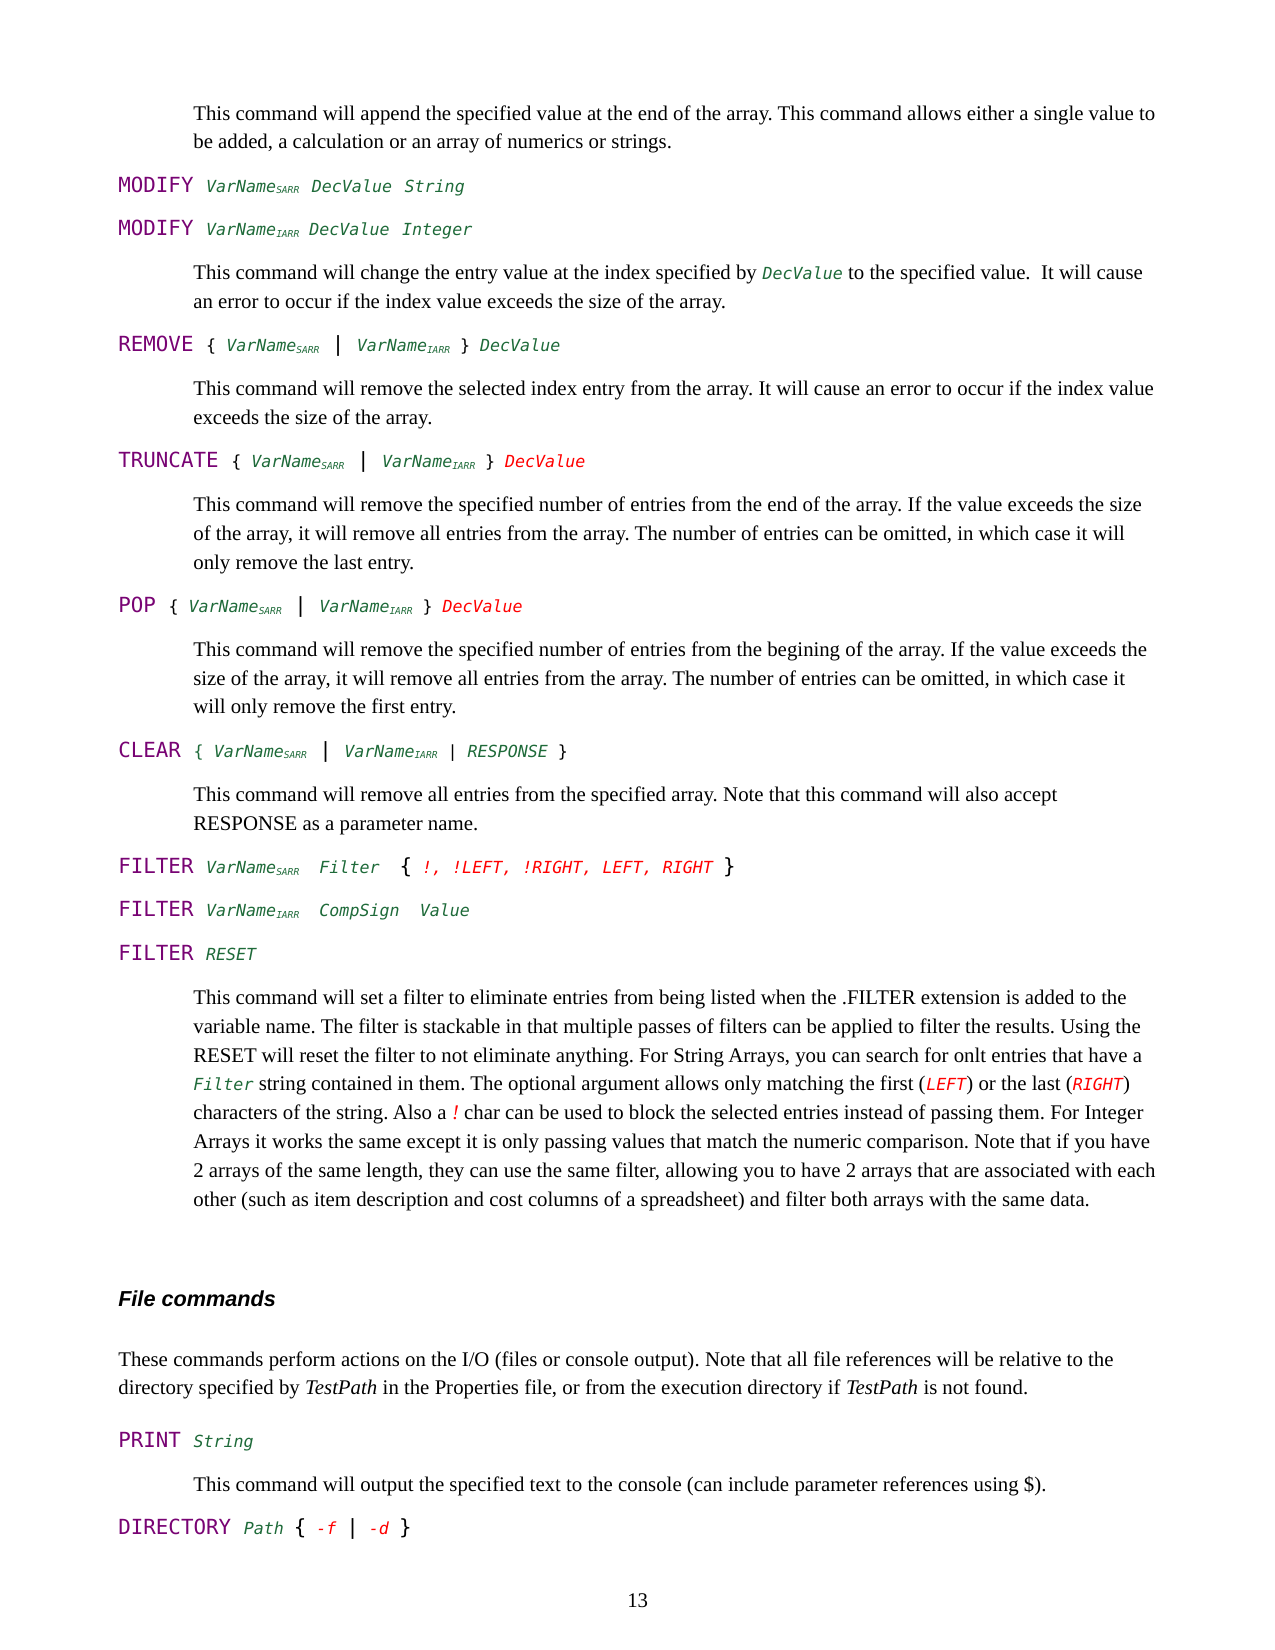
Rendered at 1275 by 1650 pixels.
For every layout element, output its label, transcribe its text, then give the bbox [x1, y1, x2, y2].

text PRINT String [118, 1428, 1157, 1452]
text These commands perform actions on the I/O (files or console output). Note that all file references will be relative to the directory specified by TestPath in the Properties file, or from the execution directory if TestPath is not found. [118, 1346, 1157, 1399]
text FILTER VarNameSARR Filter { !, !LEFT, !RIGHT, LEFT, RIGHT } [118, 854, 1157, 878]
text POP { VarNameSARR | VarNameIARR } DecValue [118, 593, 1157, 617]
text FILTER RESET [118, 941, 1157, 965]
text This command will change the entry value at the index specified by DecValue to the specified value. It will cause an error to occur if the index value exceeds the size of the array. [193, 260, 1157, 313]
text This command will remove the selected index entry from the array. It will cause an error to occur if the index value exceeds the size of the array. [193, 376, 1157, 429]
text This command will remove all entries from the specified array. Note that this command will also accept RESPONSE as a parameter name. [193, 782, 1157, 834]
text CLEAR { VarNameSARR | VarNameIARR | RESPONSE } [118, 738, 1157, 762]
text This command will output the specified text to the console (can include parameter references using $). [193, 1472, 1157, 1496]
text MODIFY VarNameIARR DecValue Integer [118, 216, 1157, 241]
text This command will append the specified value at the end of the array. This command allows either a single value to be added, a calculation or an array of numerics or strings. [193, 101, 1157, 153]
text This command will remove the specified number of entries from the begining of the array. If the value exceeds the size of the array, it will remove all entries from the array. The number of entries can be omitted, in which case it will only remove the first entry. [193, 637, 1157, 718]
text REMOVE { VarNameSARR | VarNameIARR } DecValue [118, 332, 1157, 357]
text This command will remove the specified number of entries from the end of the array. If the value exceeds the size of the array, it will remove all entries from the array. The number of entries can be omitted, in which case it will only remove the last entry. [193, 492, 1157, 574]
text This command will set a filter to eliminate entries from being listed when the .FILTER extension is added to the variable name. The filter is stackable in that multiple passes of filters can be applied to filter the results. Using the RESET will reset the filter to not eliminate anything. For String Arrays, you can search for onlt entries that have a Filter string contained in them. The optional argument allows only matching the first (LEFT) or the last (RIGHT) characters of the string. Also a ! char can be used to block the selected entries instead of passing them. For Integer Arrays it works the same except it is only passing values that match the numeric comparison. Note that if you have 2 arrays of the same length, they can use the same filter, allowing you to have 2 arrays that are associated with each other (such as item description and cost columns of a spreadsheet) and filter both arrays with the same data. [193, 985, 1157, 1211]
text TRUNCATE { VarNameSARR | VarNameIARR } DecValue [118, 448, 1157, 473]
subtitle File commands [118, 1286, 1157, 1311]
text FILTER VarNameIARR CompSign Value [118, 897, 1157, 922]
text MODIFY VarNameSARR DecValue String [118, 173, 1157, 197]
text DIRECTORY Path { -f | -d } [118, 1515, 1157, 1539]
